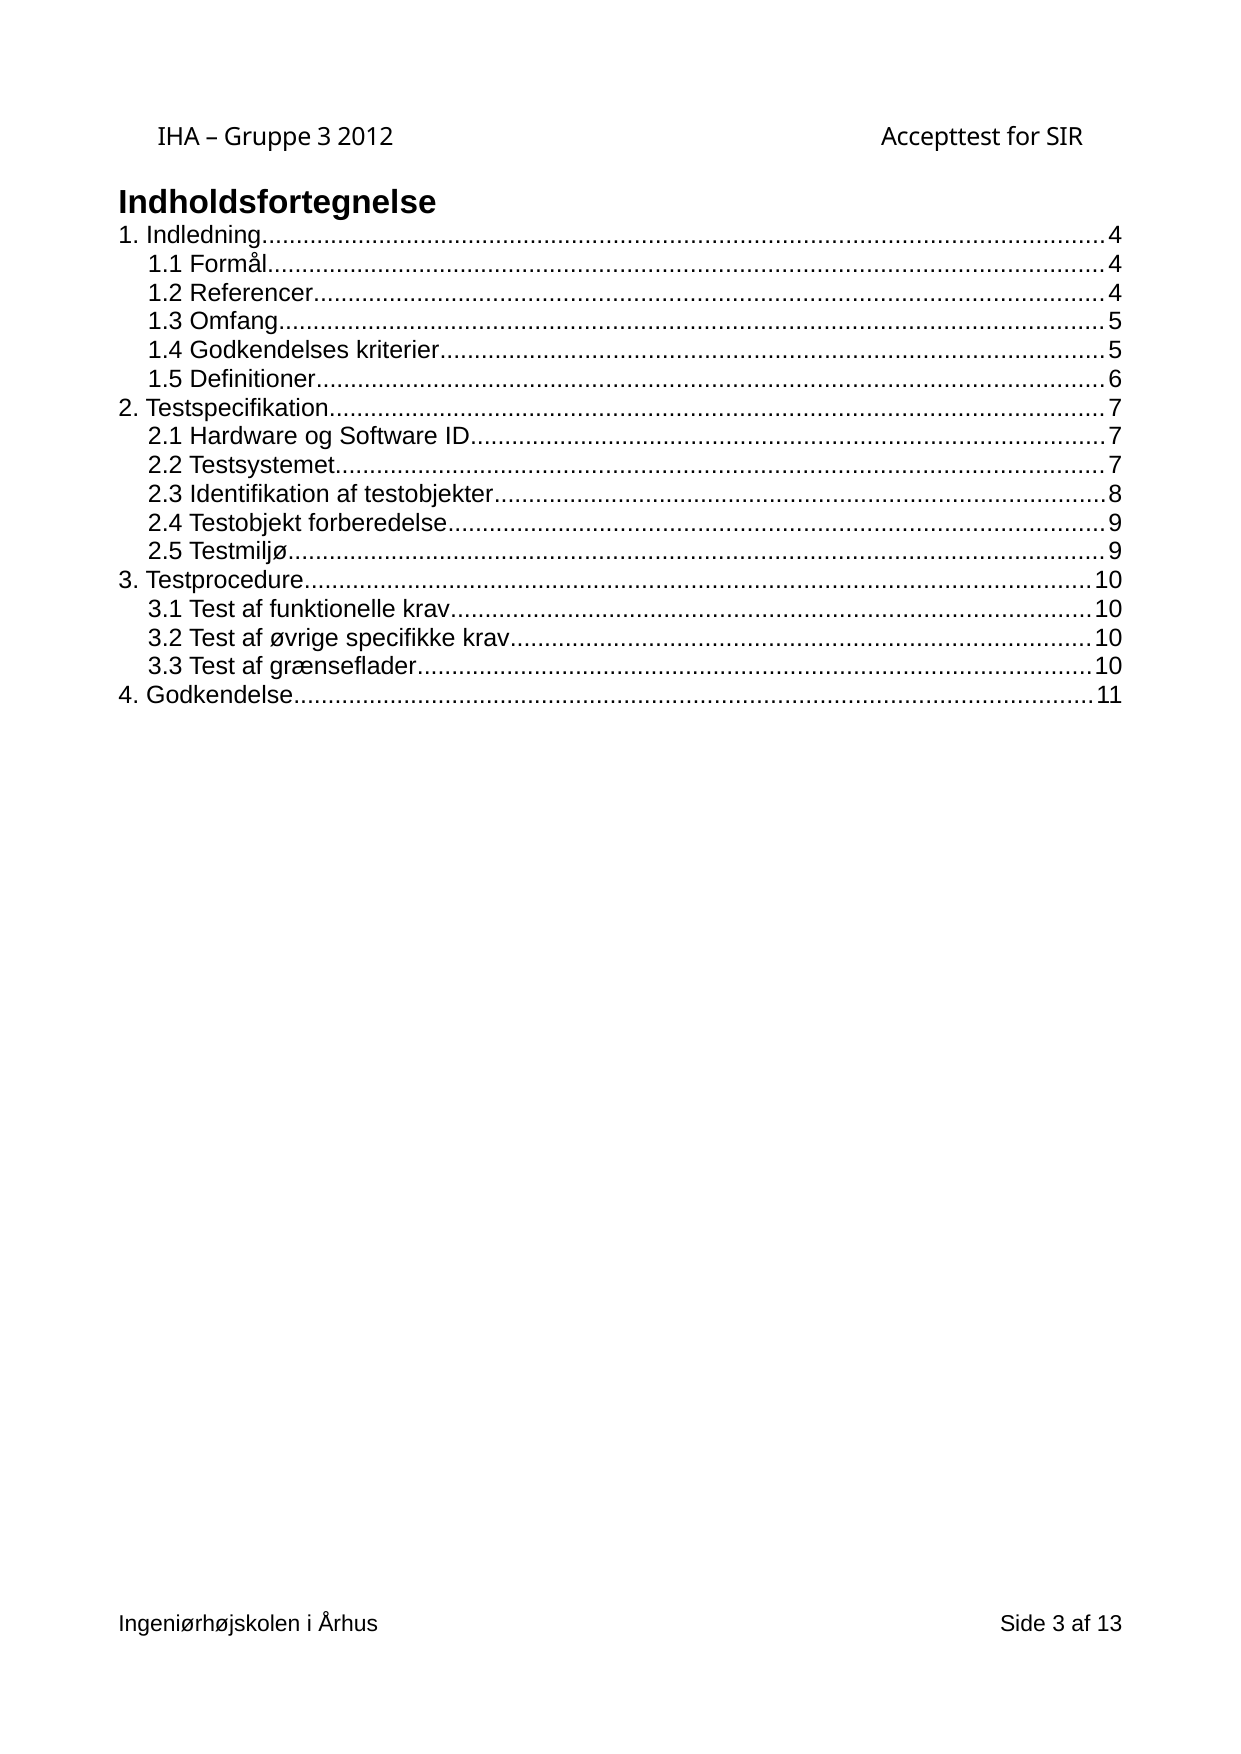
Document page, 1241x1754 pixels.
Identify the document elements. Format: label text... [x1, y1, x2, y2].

text 1.5 Definitioner 6 [148, 364, 1122, 393]
text 4. Godkendelse 11 [118, 680, 1122, 709]
text 1.3 Omfang 5 [148, 306, 1122, 335]
text 3. Testprocedure 10 [118, 565, 1122, 594]
text 2.5 Testmiljø 9 [148, 536, 1122, 565]
text 2.2 Testsystemet 7 [148, 450, 1122, 479]
text 2. Testspecifikation 7 [118, 393, 1122, 421]
text 1. Indledning 4 [118, 220, 1122, 249]
subtitle Indholdsfortegnelse [118, 182, 1122, 220]
text 1.1 Formål 4 [148, 249, 1122, 278]
text 1.2 Referencer 4 [148, 278, 1122, 306]
text 3.1 Test af funktionelle krav 10 [148, 594, 1122, 623]
text 3.3 Test af grænseflader 10 [148, 651, 1122, 680]
text 3.2 Test af øvrige specifikke krav 10 [148, 623, 1122, 651]
text 2.4 Testobjekt forberedelse 9 [148, 508, 1122, 536]
text 2.1 Hardware og Software ID 7 [148, 421, 1122, 450]
text 1.4 Godkendelses kriterier 5 [148, 335, 1122, 364]
text 2.3 Identifikation af testobjekter 8 [148, 479, 1122, 508]
